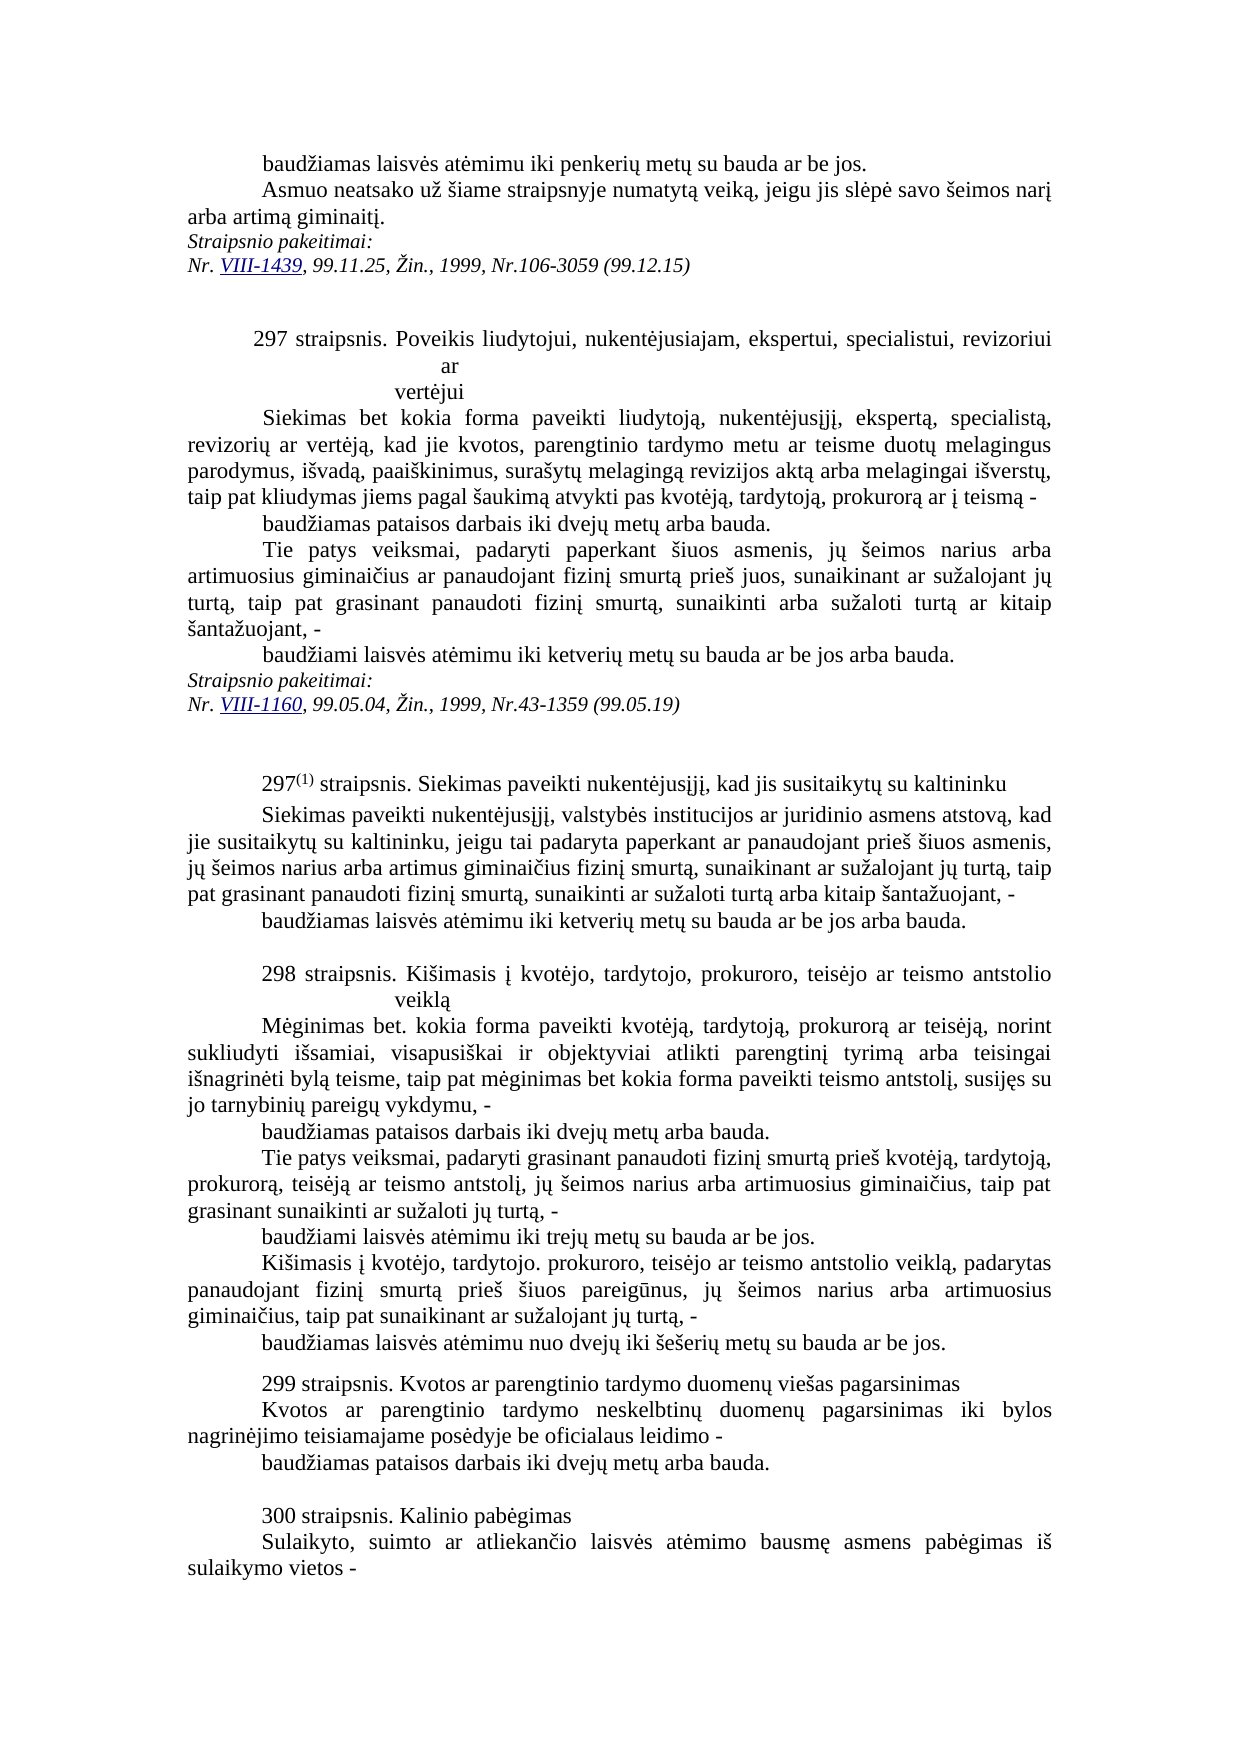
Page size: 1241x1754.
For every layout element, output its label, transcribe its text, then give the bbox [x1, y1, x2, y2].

text Mėginimas bet. kokia forma paveikti kvotėją, tardytoją, prokurorą ar teisėją, norint sukliudyti išsamiai, visapusiškai ir objektyviai atlikti parengtinį tyrimą arba teisingai išnagrinėti bylą teisme, taip pat mėginimas bet kokia forma paveikti teismo antstolį, susijęs su jo tarnybinių pareigų vykdymu, - [187, 1012, 1053, 1118]
text Tie patys veiksmai, padaryti paperkant šiuos asmenis, jų šeimos narius arba artimuosius giminaičius ar panaudojant fizinį smurtą prieš juos, sunaikinant ar sužalojant jų turtą, taip pat grasinant panaudoti fizinį smurtą, sunaikinti arba sužaloti turtą ar kitaip šantažuojant, - [187, 536, 1053, 642]
text Nr. VIII-1439, 99.11.25, Žin., 1999, Nr.106-3059 (99.12.15) [187, 253, 1053, 277]
text Straipsnio pakeitimai: [187, 229, 1053, 253]
text Siekimas paveikti nukentėjusįjį, valstybės institucijos ar juridinio asmens atstovą, kad jie susitaikytų su kaltininku, jeigu tai padaryta paperkant ar panaudojant prieš šiuos asmenis, jų šeimos narius arba artimus giminaičius fizinį smurtą, sunaikinant ar sužalojant jų turtą, taip pat grasinant panaudoti fizinį smurtą, sunaikinti ar sužaloti turtą arba kitaip šantažuojant, - [187, 801, 1053, 907]
text 299 straipsnis. Kvotos ar parengtinio tardymo duomenų viešas pagarsinimas [261, 1370, 1053, 1396]
text baudžiami laisvės atėmimu iki ketverių metų su bauda ar be jos arba bauda. [187, 642, 1053, 668]
text Straipsnio pakeitimai: [187, 668, 1053, 692]
text 297(1) straipsnis. Siekimas paveikti nukentėjusįjį, kad jis susitaikytų su kaltininku [261, 770, 1053, 796]
text Siekimas bet kokia forma paveikti liudytoją, nukentėjusįjį, ekspertą, specialistą, revizorių ar vertėją, kad jie kvotos, parengtinio tardymo metu ar teisme duotų melagingus parodymus, išvadą, paaiškinimus, surašytų melagingą revizijos aktą arba melagingai išverstų, taip pat kliudymas jiems pagal šaukimą atvykti pas kvotėją, tardytoją, prokurorą ar į teismą - [187, 404, 1053, 510]
text Sulaikyto, suimto ar atliekančio laisvės atėmimo bausmę asmens pabėgimas iš sulaikymo vietos - [187, 1528, 1053, 1581]
text baudžiamas pataisos darbais iki dvejų metų arba bauda. [213, 1449, 1053, 1475]
text Kvotos ar parengtinio tardymo neskelbtinų duomenų pagarsinimas iki bylos nagrinėjimo teisiamajame posėdyje be oficialaus leidimo - [187, 1396, 1053, 1449]
text baudžiami laisvės atėmimu iki trejų metų su bauda ar be jos. [187, 1223, 1053, 1249]
text vertėjui [394, 378, 1053, 404]
text 300 straipsnis. Kalinio pabėgimas [213, 1502, 1053, 1528]
text baudžiamas pataisos darbais iki dvejų metų arba bauda. [204, 1118, 1053, 1144]
text 297 straipsnis. Poveikis liudytojui, nukentėjusiajam, ekspertui, specialistui, revizoriui ar [253, 325, 1053, 378]
text Kišimasis į kvotėjo, tardytojo. prokuroro, teisėjo ar teismo antstolio veiklą, padarytas panaudojant fizinį smurtą prieš šiuos pareigūnus, jų šeimos narius arba artimuosius giminaičius, taip pat sunaikinant ar sužalojant jų turtą, - [187, 1249, 1053, 1328]
text Asmuo neatsako už šiame straipsnyje numatytą veiką, jeigu jis slėpė savo šeimos narį arba artimą giminaitį. [187, 176, 1053, 229]
text baudžiamas pataisos darbais iki dvejų metų arba bauda. [187, 510, 1053, 536]
text baudžiamas laisvės atėmimu iki penkerių metų su bauda ar be jos. [187, 150, 1053, 176]
text baudžiamas laisvės atėmimu nuo dvejų iki šešerių metų su bauda ar be jos. [187, 1328, 1053, 1355]
text Tie patys veiksmai, padaryti grasinant panaudoti fizinį smurtą prieš kvotėją, tardytoją, prokurorą, teisėją ar teismo antstolį, jų šeimos narius arba artimuosius giminaičius, taip pat grasinant sunaikinti ar sužaloti jų turtą, - [187, 1144, 1053, 1223]
text 298 straipsnis. Kišimasis į kvotėjo, tardytojo, prokuroro, teisėjo ar teismo antstolio veiklą [261, 959, 1053, 1012]
text Nr. VIII-1160, 99.05.04, Žin., 1999, Nr.43-1359 (99.05.19) [187, 692, 1053, 716]
text baudžiamas laisvės atėmimu iki ketverių metų su bauda ar be jos arba bauda. [187, 907, 1053, 933]
